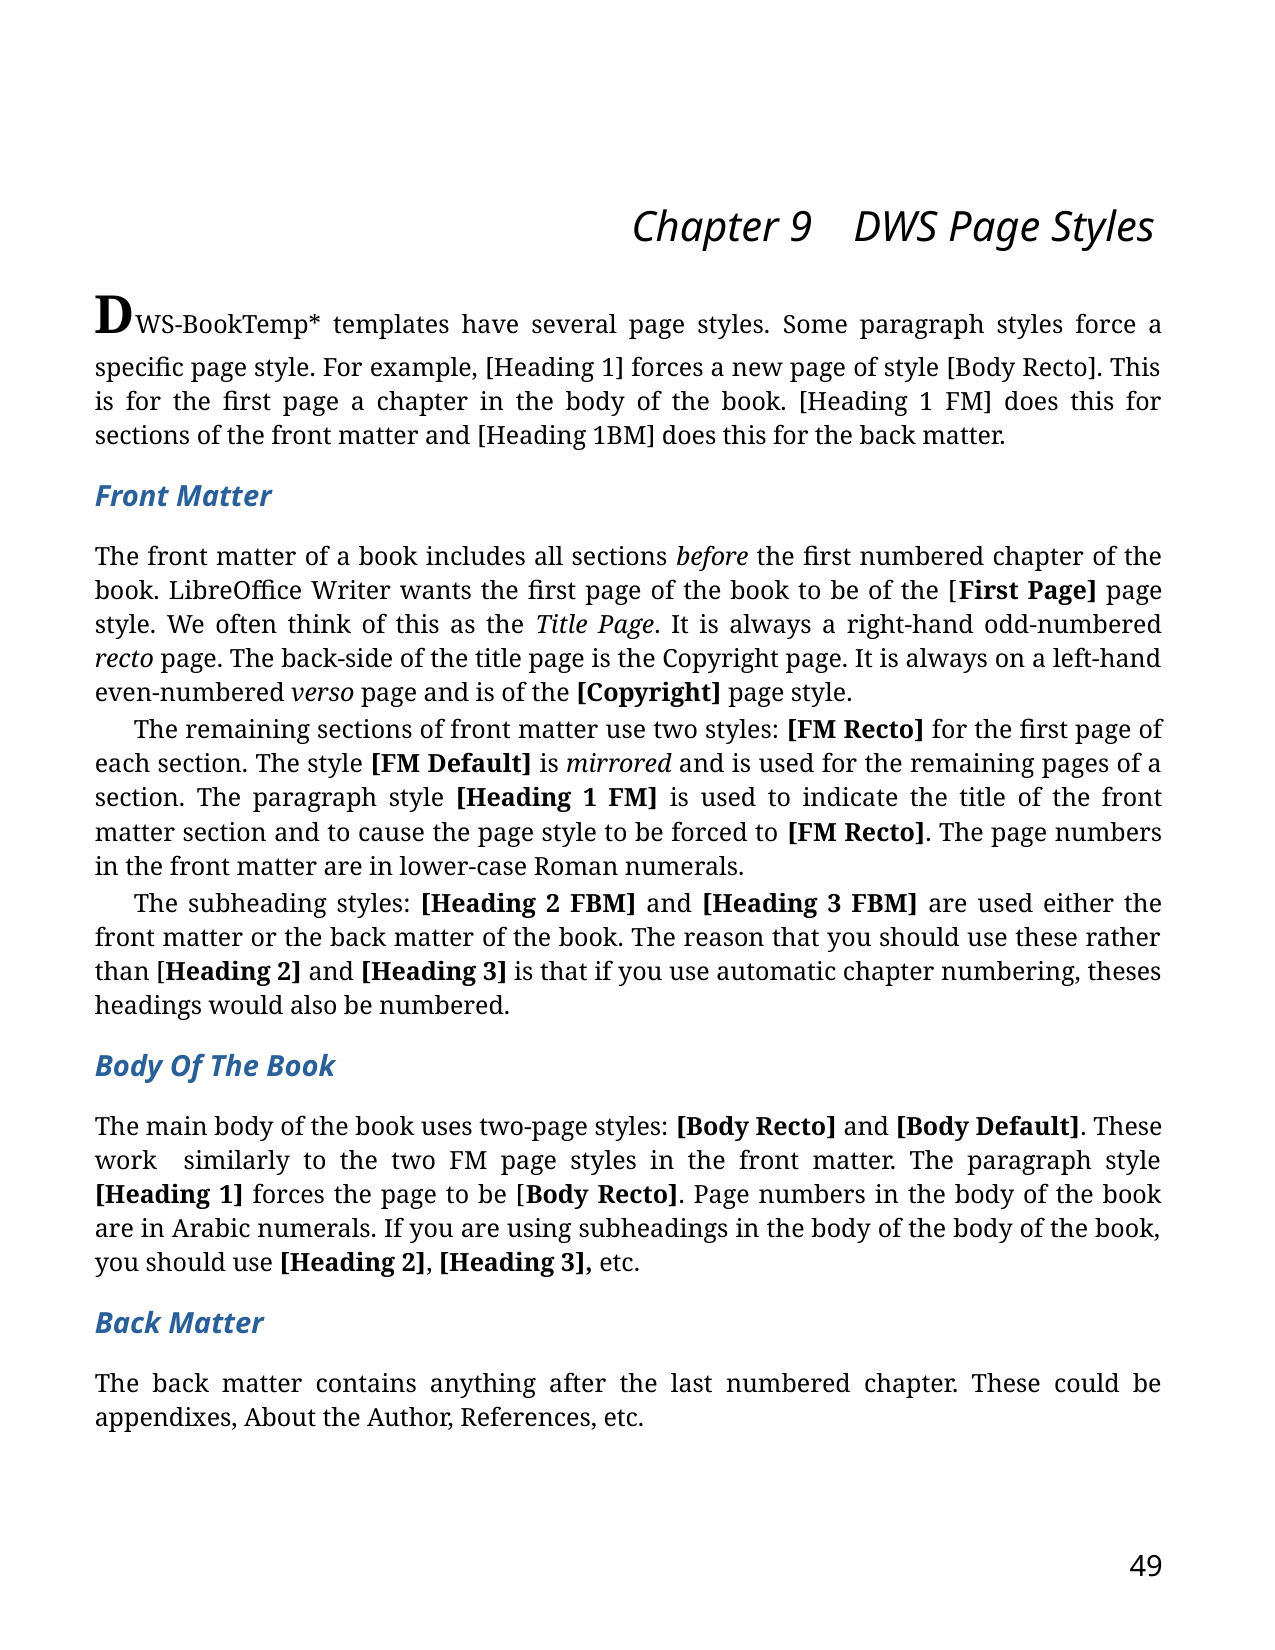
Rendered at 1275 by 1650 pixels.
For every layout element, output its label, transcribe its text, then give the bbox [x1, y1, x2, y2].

subtitle Body of the Book [94, 1045, 1162, 1085]
subtitle Front Matter [94, 475, 1162, 515]
text The front matter of a book includes all sections before the first numbered chapter of the book. LibreOffice Writer wants the first page of the book to be of the [First Page] page style. We often think of this as the Title Page. It is always a right-hand odd-numbered recto page. The back-side of the title page is the Copyright page. It is always on a left-hand even-numbered verso page and is of the [Copyright] page style. [94, 539, 1162, 709]
subtitle DWS Page Styles [94, 194, 1162, 257]
subtitle Back Matter [94, 1303, 1162, 1342]
text The subheading styles: [Heading 2 FBM] and [Heading 3 FBM] are used either the front matter or the back matter of the book. The reason that you should use these rather than [Heading 2] and [Heading 3] is that if you use automatic chapter numbering, theses headings would also be numbered. [94, 885, 1162, 1022]
text The main body of the book uses two-page styles: [Body Recto] and [Body Default]. These work similarly to the two FM page styles in the front matter. The paragraph style [Heading 1] forces the page to be [Body Recto]. Page numbers in the body of the book are in Arabic numerals. If you are using subheadings in the body of the body of the book, you should use [Heading 2], [Heading 3], etc. [94, 1109, 1162, 1279]
text The remaining sections of front matter use two styles: [FM Recto] for the first page of each section. The style [FM Default] is mirrored and is used for the remaining pages of a section. The paragraph style [Heading 1 FM] is used to indicate the title of the front matter section and to cause the page style to be forced to [FM Recto]. The page numbers in the front matter are in lower-case Roman numerals. [94, 712, 1162, 882]
text The back matter contains anything after the last numbered chapter. These could be appendixes, About the Author, References, etc. [94, 1366, 1162, 1434]
text DWS-BookTemp* templates have several page styles. Some paragraph styles force a specific page style. For example, [Heading 1] forces a new page of style [Body Recto]. This is for the first page a chapter in the body of the book. [Heading 1 FM] does this for sections of the front matter and [Heading 1BM] does this for the back matter. [94, 278, 1162, 452]
